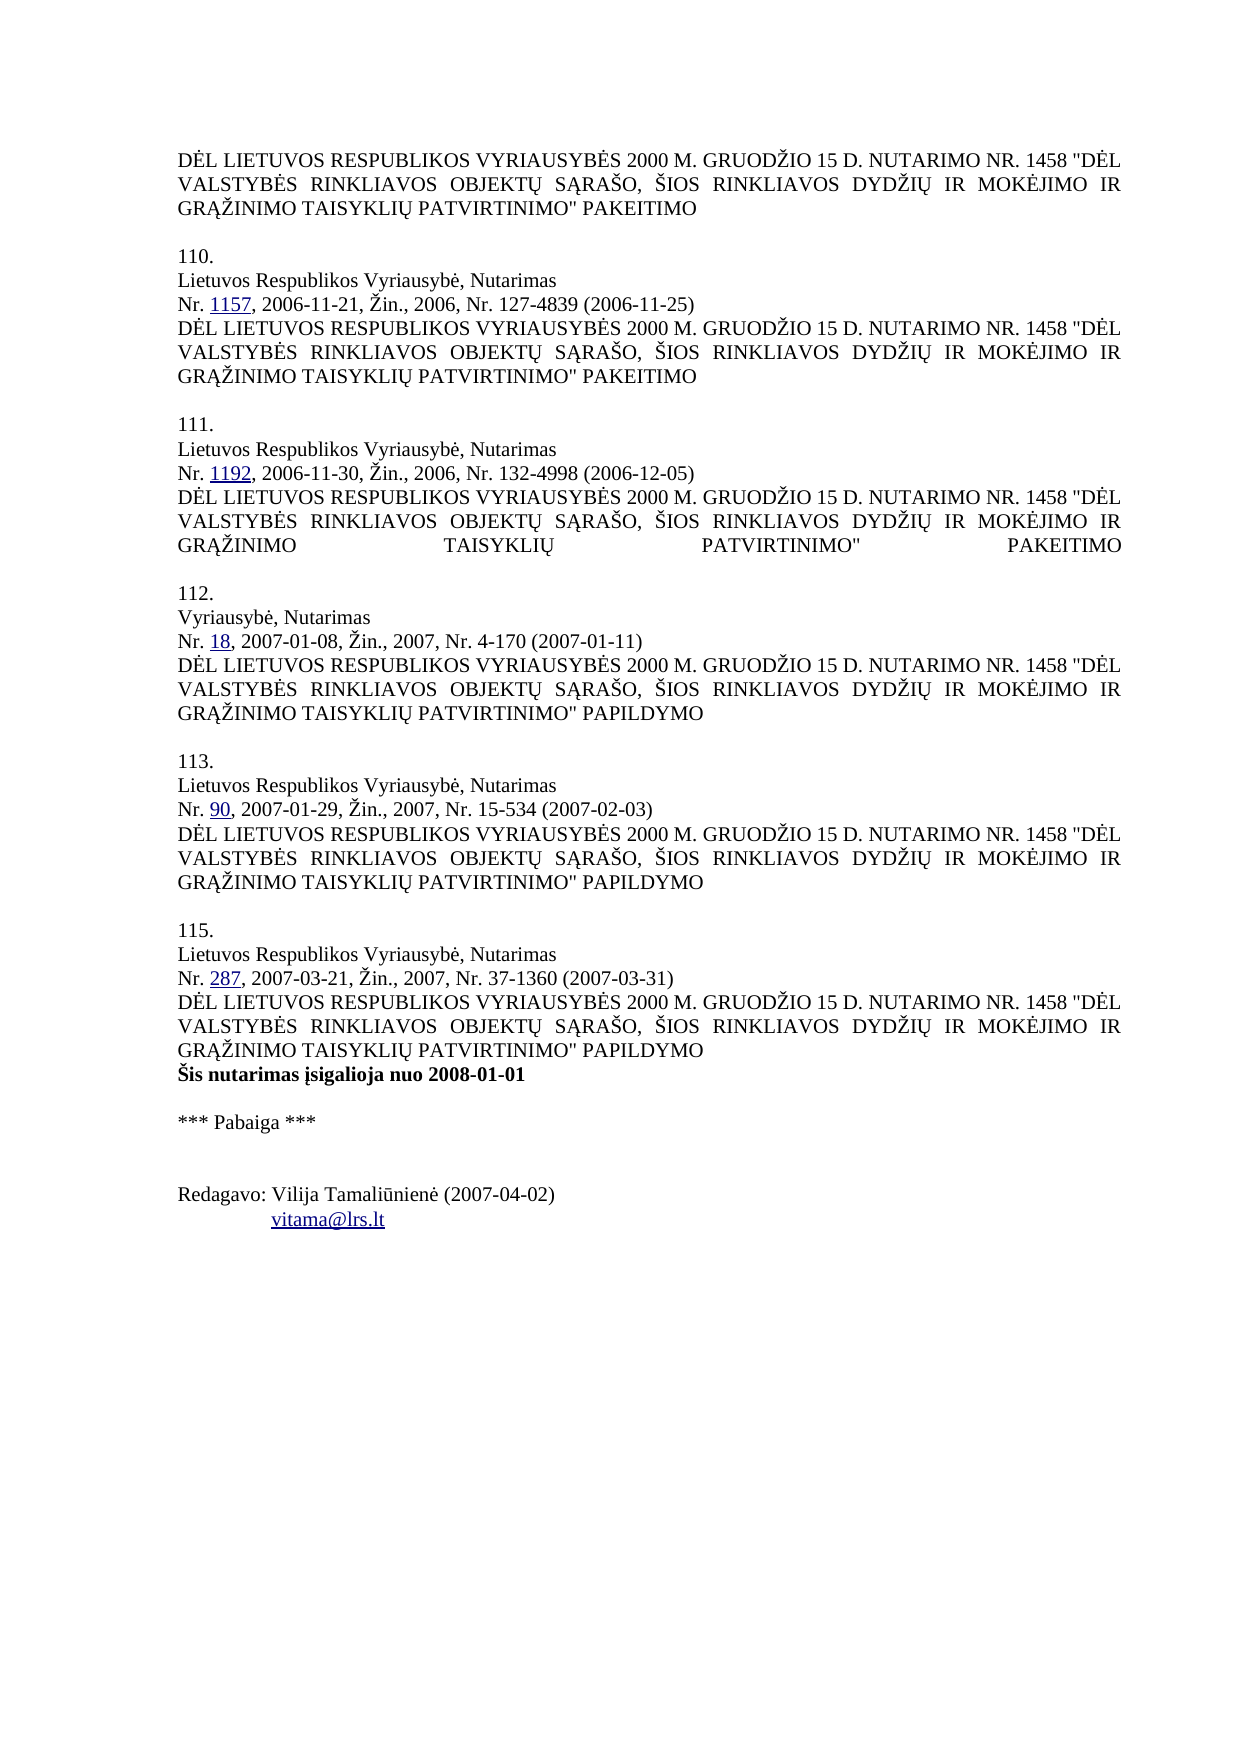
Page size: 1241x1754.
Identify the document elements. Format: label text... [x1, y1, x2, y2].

text DĖL LIETUVOS RESPUBLIKOS VYRIAUSYBĖS 2000 M. GRUODŽIO 15 D. NUTARIMO NR. 1458 "DĖL VALSTYBĖS RINKLIAVOS OBJEKTŲ SĄRAŠO, ŠIOS RINKLIAVOS DYDŽIŲ IR MOKĖJIMO IR GRĄŽINIMO TAISYKLIŲ PATVIRTINIMO" PAPILDYMO [177, 653, 1122, 725]
text DĖL LIETUVOS RESPUBLIKOS VYRIAUSYBĖS 2000 M. GRUODŽIO 15 D. NUTARIMO NR. 1458 "DĖL VALSTYBĖS RINKLIAVOS OBJEKTŲ SĄRAŠO, ŠIOS RINKLIAVOS DYDŽIŲ IR MOKĖJIMO IR GRĄŽINIMO TAISYKLIŲ PATVIRTINIMO" PAKEITIMO [177, 316, 1122, 388]
text Lietuvos Respublikos Vyriausybė, Nutarimas [177, 773, 1122, 797]
text Nr. 18, 2007-01-08, Žin., 2007, Nr. 4-170 (2007-01-11) [177, 629, 1122, 653]
text *** Pabaiga *** [177, 1110, 1122, 1134]
text Lietuvos Respublikos Vyriausybė, Nutarimas [177, 436, 1122, 461]
text DĖL LIETUVOS RESPUBLIKOS VYRIAUSYBĖS 2000 M. GRUODŽIO 15 D. NUTARIMO NR. 1458 "DĖL VALSTYBĖS RINKLIAVOS OBJEKTŲ SĄRAŠO, ŠIOS RINKLIAVOS DYDŽIŲ IR MOKĖJIMO IR GRĄŽINIMO TAISYKLIŲ PATVIRTINIMO" PAPILDYMO [177, 990, 1122, 1062]
text Lietuvos Respublikos Vyriausybė, Nutarimas [177, 942, 1122, 966]
text Nr. 1192, 2006-11-30, Žin., 2006, Nr. 132-4998 (2006-12-05) [177, 461, 1122, 484]
text 111. [177, 412, 1122, 436]
text DĖL LIETUVOS RESPUBLIKOS VYRIAUSYBĖS 2000 M. GRUODŽIO 15 D. NUTARIMO NR. 1458 "DĖL VALSTYBĖS RINKLIAVOS OBJEKTŲ SĄRAŠO, ŠIOS RINKLIAVOS DYDŽIŲ IR MOKĖJIMO IR GRĄŽINIMO TAISYKLIŲ PATVIRTINIMO" PAPILDYMO [177, 821, 1122, 894]
text DĖL LIETUVOS RESPUBLIKOS VYRIAUSYBĖS 2000 M. GRUODŽIO 15 D. NUTARIMO NR. 1458 "DĖL VALSTYBĖS RINKLIAVOS OBJEKTŲ SĄRAŠO, ŠIOS RINKLIAVOS DYDŽIŲ IR MOKĖJIMO IR GRĄŽINIMO TAISYKLIŲ PATVIRTINIMO" PAKEITIMO [177, 148, 1122, 220]
text 115. [177, 918, 1122, 942]
text Nr. 90, 2007-01-29, Žin., 2007, Nr. 15-534 (2007-02-03) [177, 797, 1122, 821]
text Šis nutarimas įsigalioja nuo 2008-01-01 [177, 1062, 1122, 1086]
text 113. [177, 749, 1122, 773]
text Nr. 1157, 2006-11-21, Žin., 2006, Nr. 127-4839 (2006-11-25) [177, 292, 1122, 316]
text Nr. 287, 2007-03-21, Žin., 2007, Nr. 37-1360 (2007-03-31) [177, 966, 1122, 990]
text vitama@lrs.lt [177, 1206, 1122, 1231]
text Vyriausybė, Nutarimas [177, 605, 1122, 629]
text 110. [177, 244, 1122, 268]
text Lietuvos Respublikos Vyriausybė, Nutarimas [177, 268, 1122, 292]
text Redagavo: Vilija Tamaliūnienė (2007-04-02) [177, 1182, 1122, 1206]
text 112. [177, 581, 1122, 605]
text DĖL LIETUVOS RESPUBLIKOS VYRIAUSYBĖS 2000 M. GRUODŽIO 15 D. NUTARIMO NR. 1458 "DĖL VALSTYBĖS RINKLIAVOS OBJEKTŲ SĄRAŠO, ŠIOS RINKLIAVOS DYDŽIŲ IR MOKĖJIMO IR GRĄŽINIMO TAISYKLIŲ PATVIRTINIMO" PAKEITIMO [177, 484, 1122, 581]
